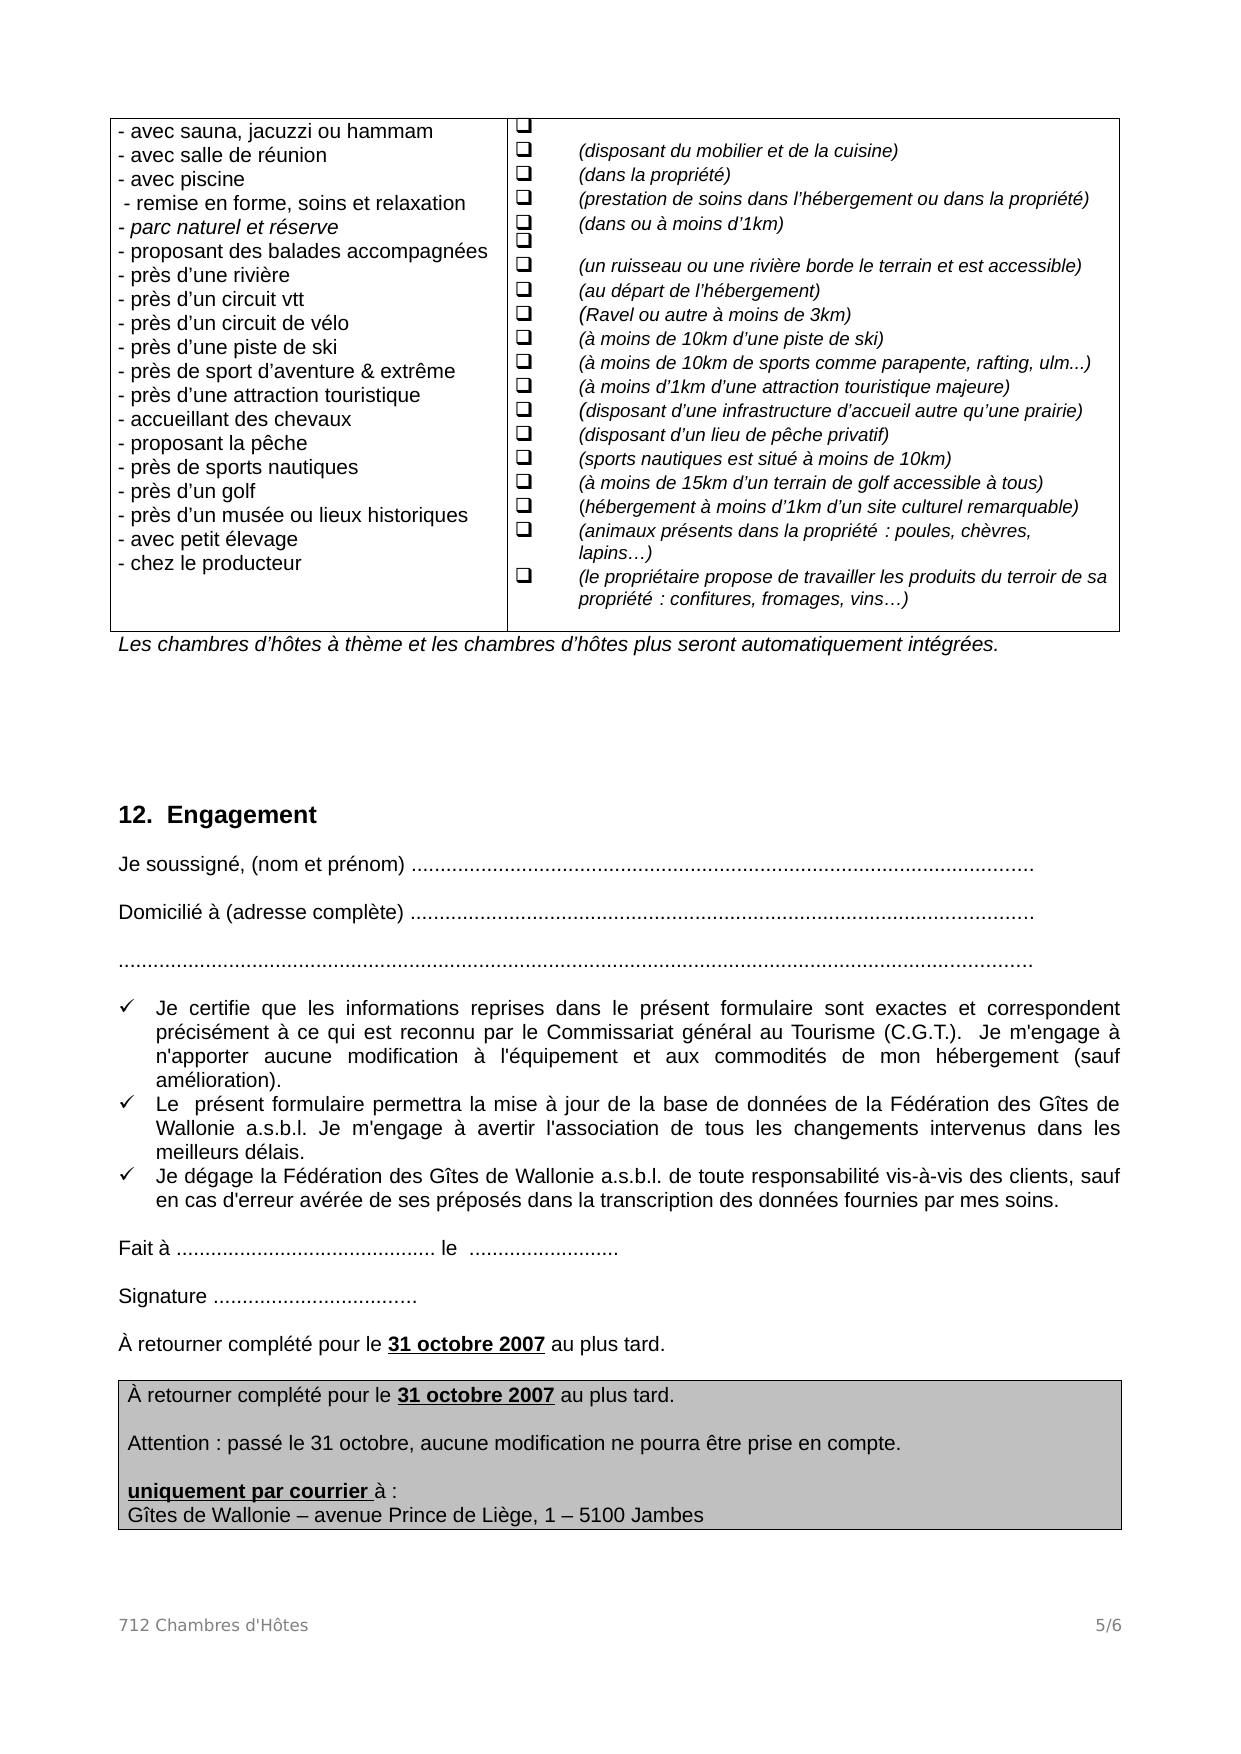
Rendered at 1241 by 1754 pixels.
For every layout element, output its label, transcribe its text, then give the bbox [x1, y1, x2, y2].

table_header   (disposant du mobilier et de la cuisine)  (dans la propriété)  (prestation de soins dans l’hébergement ou dans la propriété)  (dans ou à moins d’1km)   (un ruisseau ou une rivière borde le terrain et est accessible)  (au départ de l’hébergement)  (Ravel ou autre à moins de 3km)  (à moins de 10km d’une piste de ski)  (à moins de 10km de sports comme parapente, rafting, ulm...)  (à moins d’1km d’une attraction touristique majeure)  (disposant d’une infrastructure d’accueil autre qu’une prairie)  (disposant d’un lieu de pêche privatif)  (sports nautiques est situé à moins de 10km)  (à moins de 15km d’un terrain de golf accessible à tous)  (hébergement à moins d’1km d’un site culturel remarquable)  (animaux présents dans la propriété : poules, chèvres, lapins…)  (le propriétaire propose de travailler les produits du terroir de sa propriété : confitures, fromages, vins…) [508, 119, 1119, 631]
text Fait à ............................................. le .......................... [118, 1236, 1122, 1260]
text Attention : passé le 31 octobre, aucune modification ne pourra être prise en compte. [119, 1428, 1121, 1452]
text  Je certifie que les informations reprises dans le présent formulaire sont exactes et correspondent précisément à ce qui est reconnu par le Commissariat général au Tourisme (C.G.T.). Je m'engage à n'apporter aucune modification à l'équipement et aux commodités de mon hébergement (sauf amélioration). [118, 996, 1122, 1092]
table_header - avec sauna, jacuzzi ou hammam - avec salle de réunion - avec piscine - remise en forme, soins et relaxation - parc naturel et réserve - proposant des balades accompagnées - près d’une rivière - près d’un circuit vtt - près d’un circuit de vélo - près d’une piste de ski - près de sport d’aventure & extrême - près d’une attraction touristique - accueillant des chevaux - proposant la pêche - près de sports nautiques - près d’un golf - près d’un musée ou lieux historiques - avec petit élevage - chez le producteur [111, 119, 507, 631]
text Domicilié à (adresse complète) [118, 900, 1122, 924]
text Les chambres d’hôtes à thème et les chambres d’hôtes plus seront automatiquement intégrées. [118, 632, 1122, 656]
text  Je dégage la Fédération des Gîtes de Wallonie a.s.b.l. de toute responsabilité vis-à-vis des clients, sauf en cas d'erreur avérée de ses préposés dans la transcription des données fournies par mes soins. [118, 1164, 1122, 1212]
text À retourner complété pour le 31 octobre 2007 au plus tard. [118, 1332, 1122, 1356]
text Je soussigné, (nom et prénom) [118, 852, 1122, 876]
text  Le présent formulaire permettra la mise à jour de la base de données de la Fédération des Gîtes de Wallonie a.s.b.l. Je m'engage à avertir l'association de tous les changements intervenus dans les meilleurs délais. [118, 1092, 1122, 1164]
text uniquement par courrier à : [119, 1476, 1121, 1499]
text Gîtes de Wallonie – avenue Prince de Liège, 1 – 5100 Jambes [119, 1499, 1121, 1529]
text À retourner complété pour le 31 octobre 2007 au plus tard. [119, 1381, 1121, 1404]
text 12. Engagement [118, 799, 1122, 828]
text Signature [118, 1284, 1122, 1308]
